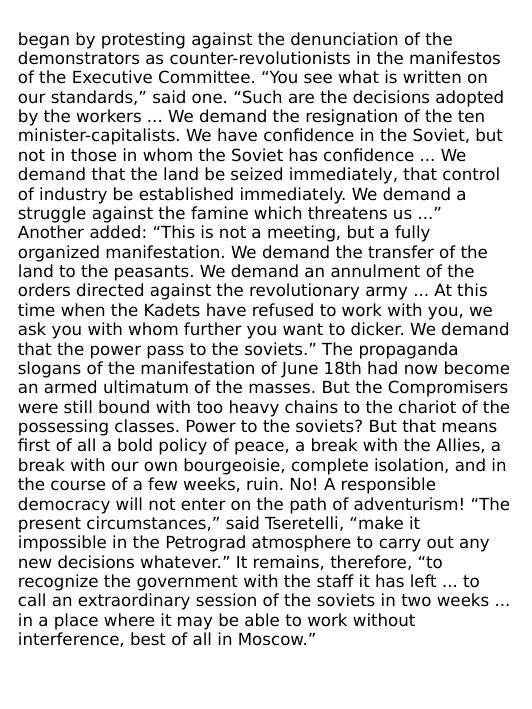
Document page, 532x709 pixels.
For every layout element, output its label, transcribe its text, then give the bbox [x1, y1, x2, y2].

text began by protesting against the denunciation of the demonstrators as counter-revolutionists in the manifestos of the Executive Committee. “You see what is written on our standards,” said one. “Such are the decisions adopted by the workers ... We demand the resignation of the ten minister-capitalists. We have confidence in the Soviet, but not in those in whom the Soviet has confidence ... We demand that the land be seized immediately, that control of industry be established immediately. We demand a struggle against the famine which threatens us ...” Another added: “This is not a meeting, but a fully organized manifestation. We demand the transfer of the land to the peasants. We demand an annulment of the orders directed against the revolutionary army ... At this time when the Kadets have refused to work with you, we ask you with whom further you want to dicker. We demand that the power pass to the soviets.” The propaganda slogans of the manifestation of June 18th had now become an armed ultimatum of the masses. But the Compromisers were still bound with too heavy chains to the chariot of the possessing classes. Power to the soviets? But that means first of all a bold policy of peace, a break with the Allies, a break with our own bourgeoisie, complete isolation, and in the course of a few weeks, ruin. No! A responsible democracy will not enter on the path of adventurism! “The present circumstances,” said Tseretelli, “make it impossible in the Petrograd atmosphere to carry out any new decisions whatever.” It remains, therefore, “to recognize the government with the staff it has left ... to call an extraordinary session of the soviets in two weeks ... in a place where it may be able to work without interference, best of all in Moscow.” [18, 29, 514, 649]
